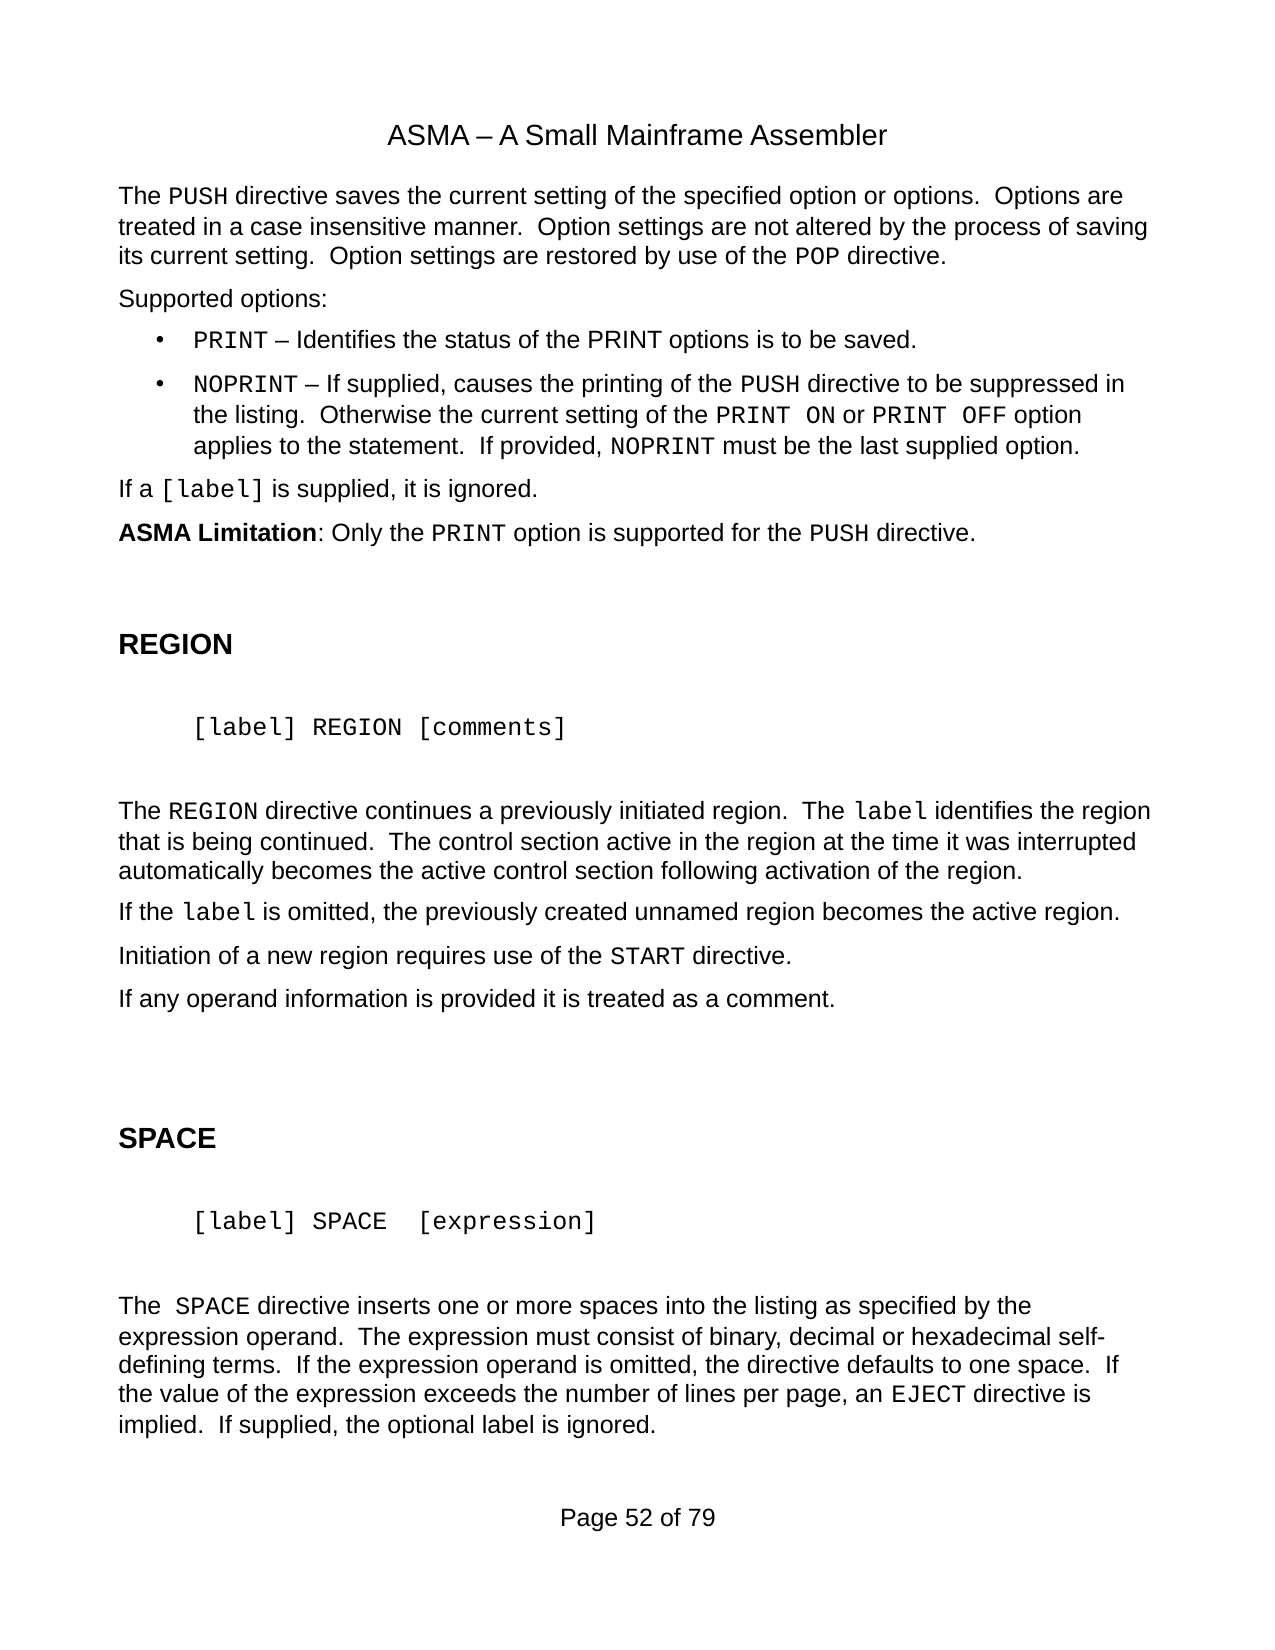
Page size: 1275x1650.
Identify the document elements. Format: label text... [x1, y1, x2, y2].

list NOPRINT – If supplied, causes the printing of the PUSH directive to be suppressed in the listing. Otherwise the current setting of the PRINT ON or PRINT OFF option applies to the statement. If provided, NOPRINT must be the last supplied option. [156, 369, 1157, 462]
list PRINT – Identifies the status of the PRINT options is to be saved. [156, 326, 1157, 356]
text If any operand information is provided it is treated as a comment. [118, 984, 1157, 1013]
text Supported options: [118, 284, 1157, 313]
text The SPACE directive inserts one or more spaces into the listing as specified by the expression operand. The expression must consist of binary, decimal or hexadecimal self-defining terms. If the expression operand is omitted, the directive defaults to one space. If the value of the expression exceeds the number of lines per page, an EJECT directive is implied. If supplied, the optional label is ignored. [118, 1291, 1157, 1439]
subtitle SPACE [118, 1121, 1157, 1155]
text [label] SPACE [expression] [192, 1209, 1157, 1237]
text ASMA Limitation: Only the PRINT option is supported for the PUSH directive. [118, 518, 1157, 549]
text Initiation of a new region requires use of the START directive. [118, 941, 1157, 972]
text [label] REGION [comments] [192, 715, 1157, 743]
subtitle REGION [118, 627, 1157, 661]
text If a [label] is supplied, it is ignored. [118, 474, 1157, 505]
text The REGION directive continues a previously initiated region. The label identifies the region that is being continued. The control section active in the region at the time it was interrupted automatically becomes the active control section following activation of the region. [118, 796, 1157, 885]
text The PUSH directive saves the current setting of the specified option or options. Options are treated in a case insensitive manner. Option settings are not altered by the process of saving its current setting. Option settings are restored by use of the POP directive. [118, 181, 1157, 272]
text If the label is omitted, the previously created unnamed region becomes the active region. [118, 897, 1157, 928]
